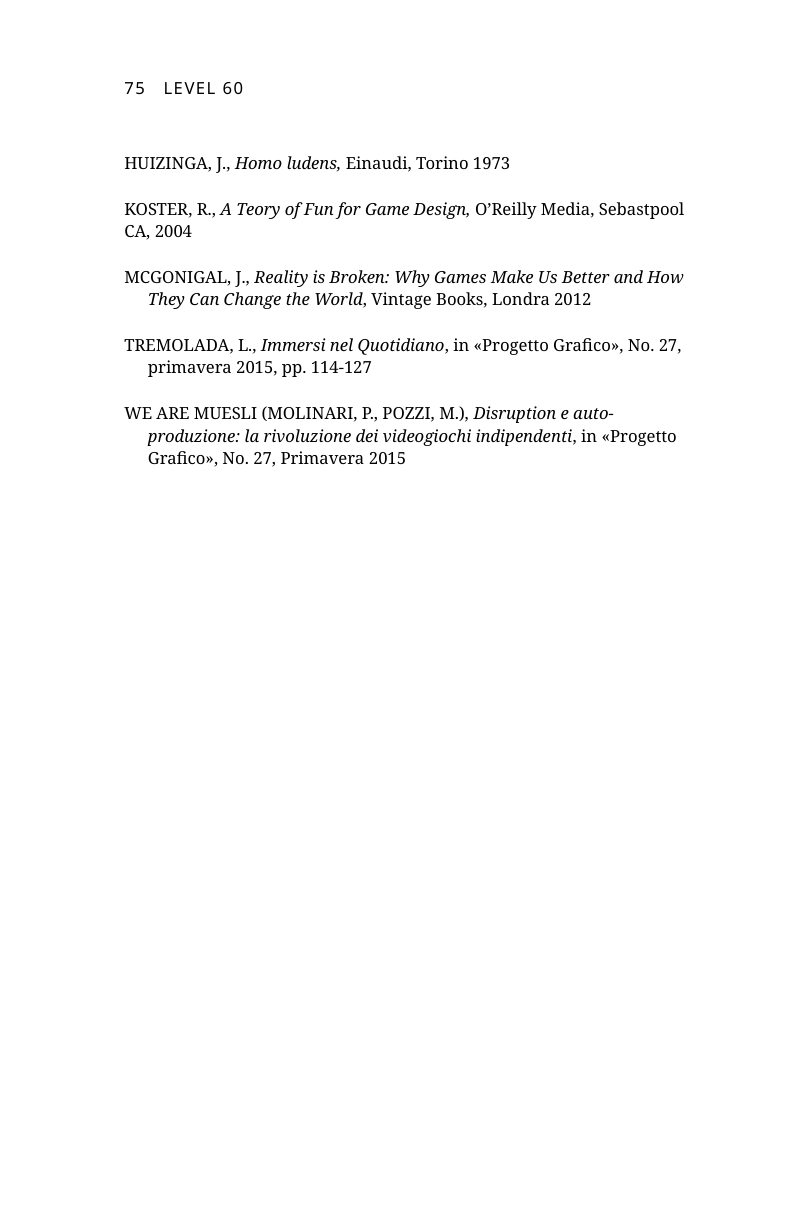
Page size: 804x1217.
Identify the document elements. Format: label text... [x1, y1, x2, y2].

text WE ARE MUESLI (MOLINARI, P., POZZI, M.), Disruption e auto-produzione: la rivoluzione dei videogiochi indipendenti, in «Progetto Grafico», No. 27, Primavera 2015 [124, 401, 697, 469]
text KOSTER, R., A Teory of Fun for Game Design, O’Reilly Media, Sebastpool CA, 2004 [124, 197, 697, 242]
text HUIZINGA, J., Homo ludens, Einaudi, Torino 1973 [124, 152, 697, 174]
text TREMOLADA, L., Immersi nel Quotidiano, in «Progetto Grafico», No. 27, primavera 2015, pp. 114-127 [124, 333, 697, 379]
text MCGONIGAL, J., Reality is Broken: Why Games Make Us Better and How They Can Change the World, Vintage Books, Londra 2012 [124, 265, 697, 311]
